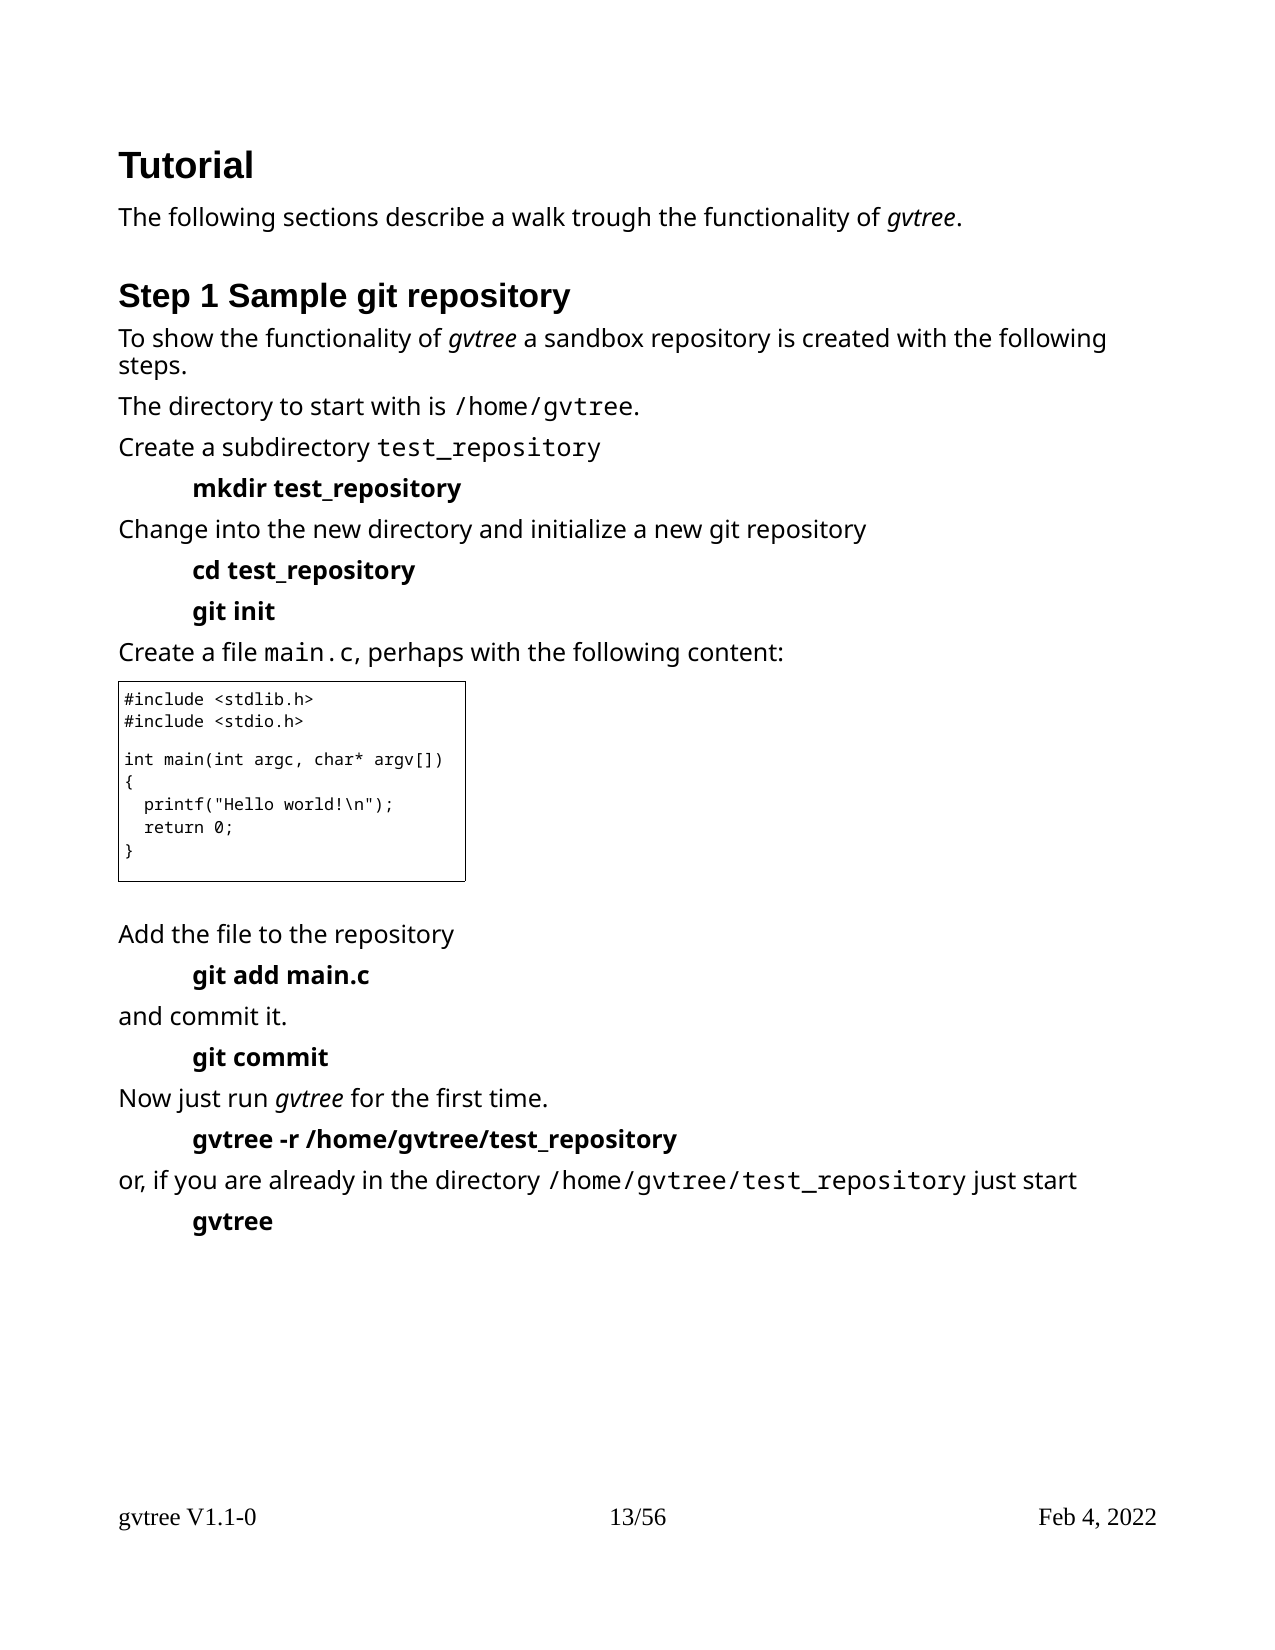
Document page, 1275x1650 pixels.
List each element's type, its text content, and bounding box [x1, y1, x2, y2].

text git init [118, 599, 1157, 626]
text Now just run gvtree for the first time. [118, 1086, 1157, 1113]
text cd test_repository [118, 558, 1157, 585]
text git add main.c [118, 963, 1157, 990]
text Create a file main.c, perhaps with the following content: [118, 640, 1157, 667]
text Add the file to the repository [118, 922, 1157, 949]
subtitle Step 1 Sample git repository [118, 276, 1157, 314]
text git commit [118, 1045, 1157, 1072]
table_header #include <stdlib.h> #include <stdio.h> int main(int argc, char* argv[]) { printf("Hello world!\n"); return 0; } [119, 682, 465, 881]
text and commit it. [118, 1004, 1157, 1031]
text gvtree -r /home/gvtree/test_repository [118, 1127, 1157, 1154]
subtitle Tutorial [118, 143, 1157, 187]
text The directory to start with is /home/gvtree. [118, 394, 1157, 421]
text The following sections describe a walk trough the functionality of gvtree. [118, 199, 1157, 233]
text To show the functionality of gvtree a sandbox repository is created with the following steps. [118, 327, 1157, 379]
text gvtree [118, 1209, 1157, 1236]
text Change into the new directory and initialize a new git repository [118, 517, 1157, 544]
text Create a subdirectory test_repository [118, 435, 1157, 462]
text mkdir test_repository [118, 476, 1157, 503]
text or, if you are already in the directory /home/gvtree/test_repository just start [118, 1168, 1157, 1195]
